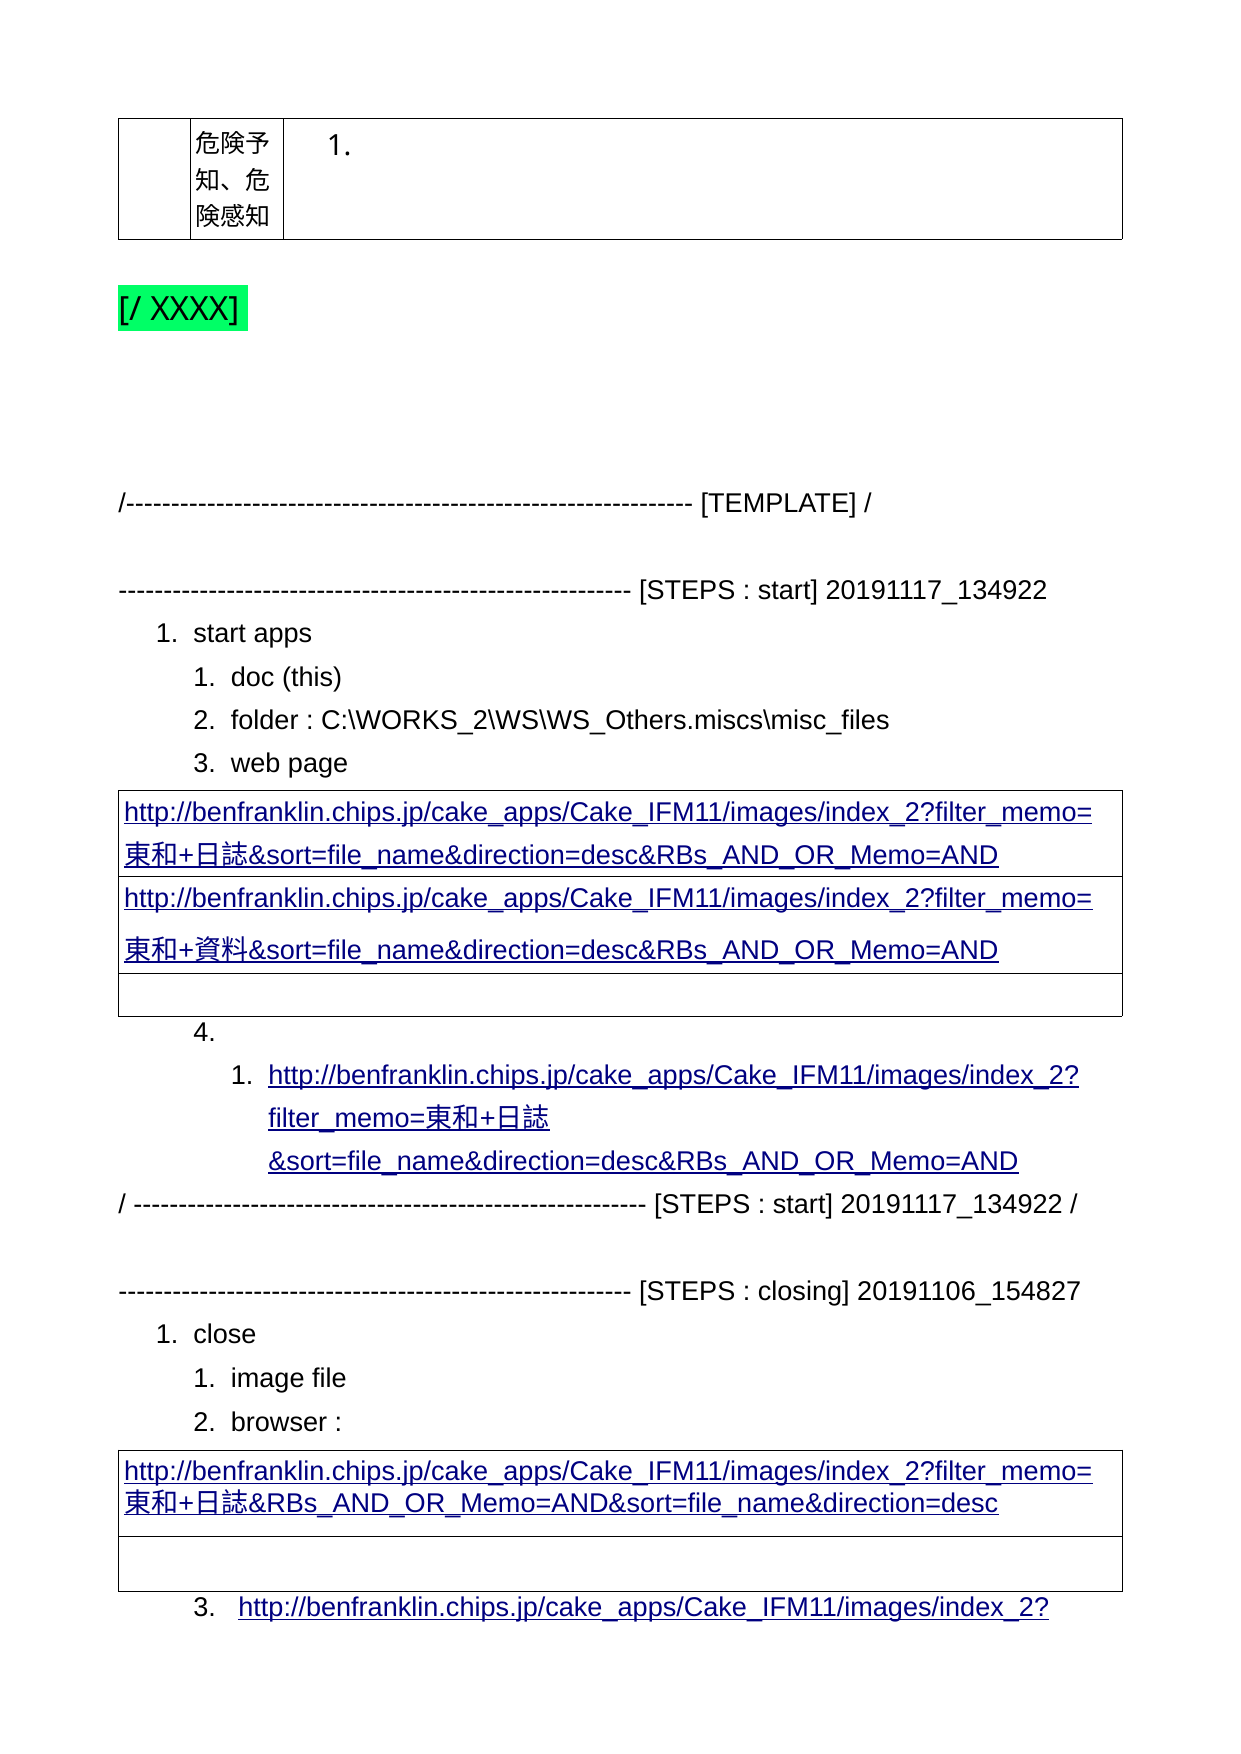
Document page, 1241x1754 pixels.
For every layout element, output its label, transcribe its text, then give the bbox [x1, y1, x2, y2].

text --------------------------------------------------------- [STEPS : start] 20191117_134922 [118, 574, 1122, 606]
table_cell [119, 119, 190, 238]
table_cell [284, 119, 1122, 238]
table_header http://benfranklin.chips.jp/cake_apps/Cake_IFM11/images/index_2?filter_memo=東和+日誌&sort=file_name&direction=desc&RBs_AND_OR_Memo=AND [119, 791, 1122, 876]
table_cell http://benfranklin.chips.jp/cake_apps/Cake_IFM11/images/index_2?filter_memo=東和+資料&sort=file_name&direction=desc&RBs_AND_OR_Memo=AND [119, 877, 1122, 973]
text /--------------------------------------------------------------- [TEMPLATE] / [118, 487, 1122, 519]
table_cell 危険予知、危険感知 [191, 119, 283, 238]
list http://benfranklin.chips.jp/cake_apps/Cake_IFM11/images/index_2?filter_memo=東和+日誌&sort=file_name&direction=desc&RBs_AND_OR_Memo=AND [231, 1059, 1122, 1176]
text --------------------------------------------------------- [STEPS : closing] 20191106_154827 [118, 1275, 1122, 1306]
table_cell [119, 974, 1122, 1016]
list folder : C:\WORKS_2\WS\WS_Others.miscs\misc_files [193, 704, 1122, 735]
list doc (this) [193, 661, 1122, 692]
list http://benfranklin.chips.jp/cake_apps/Cake_IFM11/images/index_2? [193, 1592, 1122, 1623]
list close [156, 1318, 1122, 1349]
text / --------------------------------------------------------- [STEPS : start] 20191117_134922 / [118, 1188, 1122, 1219]
list browser : [193, 1406, 1122, 1437]
list web page [193, 747, 1122, 778]
text [/ XXXX] [118, 285, 1122, 331]
table_cell [119, 1537, 1122, 1591]
list image file [193, 1362, 1122, 1393]
list start apps [156, 617, 1122, 649]
table_header http://benfranklin.chips.jp/cake_apps/Cake_IFM11/images/index_2?filter_memo=東和+日誌&RBs_AND_OR_Memo=AND&sort=file_name&direction=desc [119, 1451, 1122, 1536]
